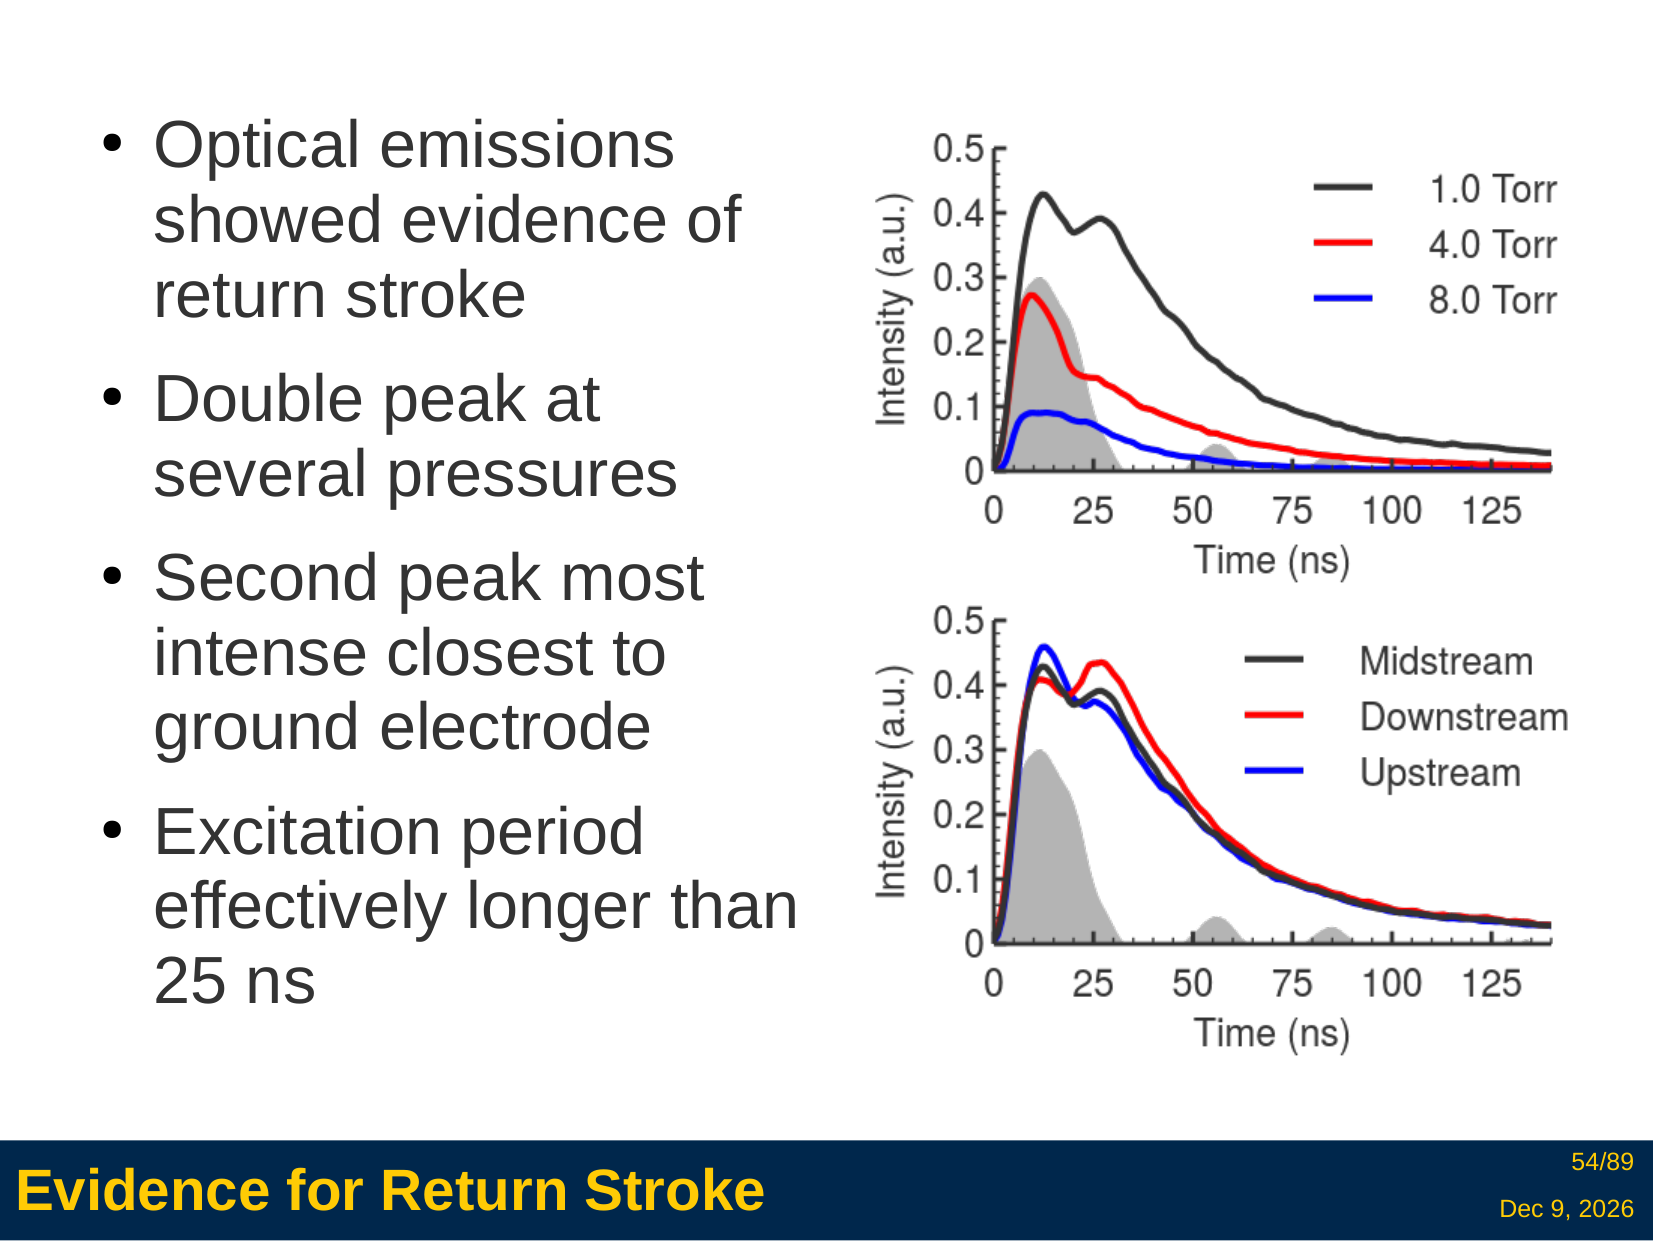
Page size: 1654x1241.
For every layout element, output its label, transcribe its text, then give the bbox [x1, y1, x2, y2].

list Optical emissions showed evidence of return stroke Double peak at several pressures Second peak most intense closest to ground electrode Excitation period effectively longer than 25 ns [82, 75, 809, 1051]
title Evidence for Return Stroke [14, 1140, 1380, 1241]
picture [844, 111, 1589, 1057]
